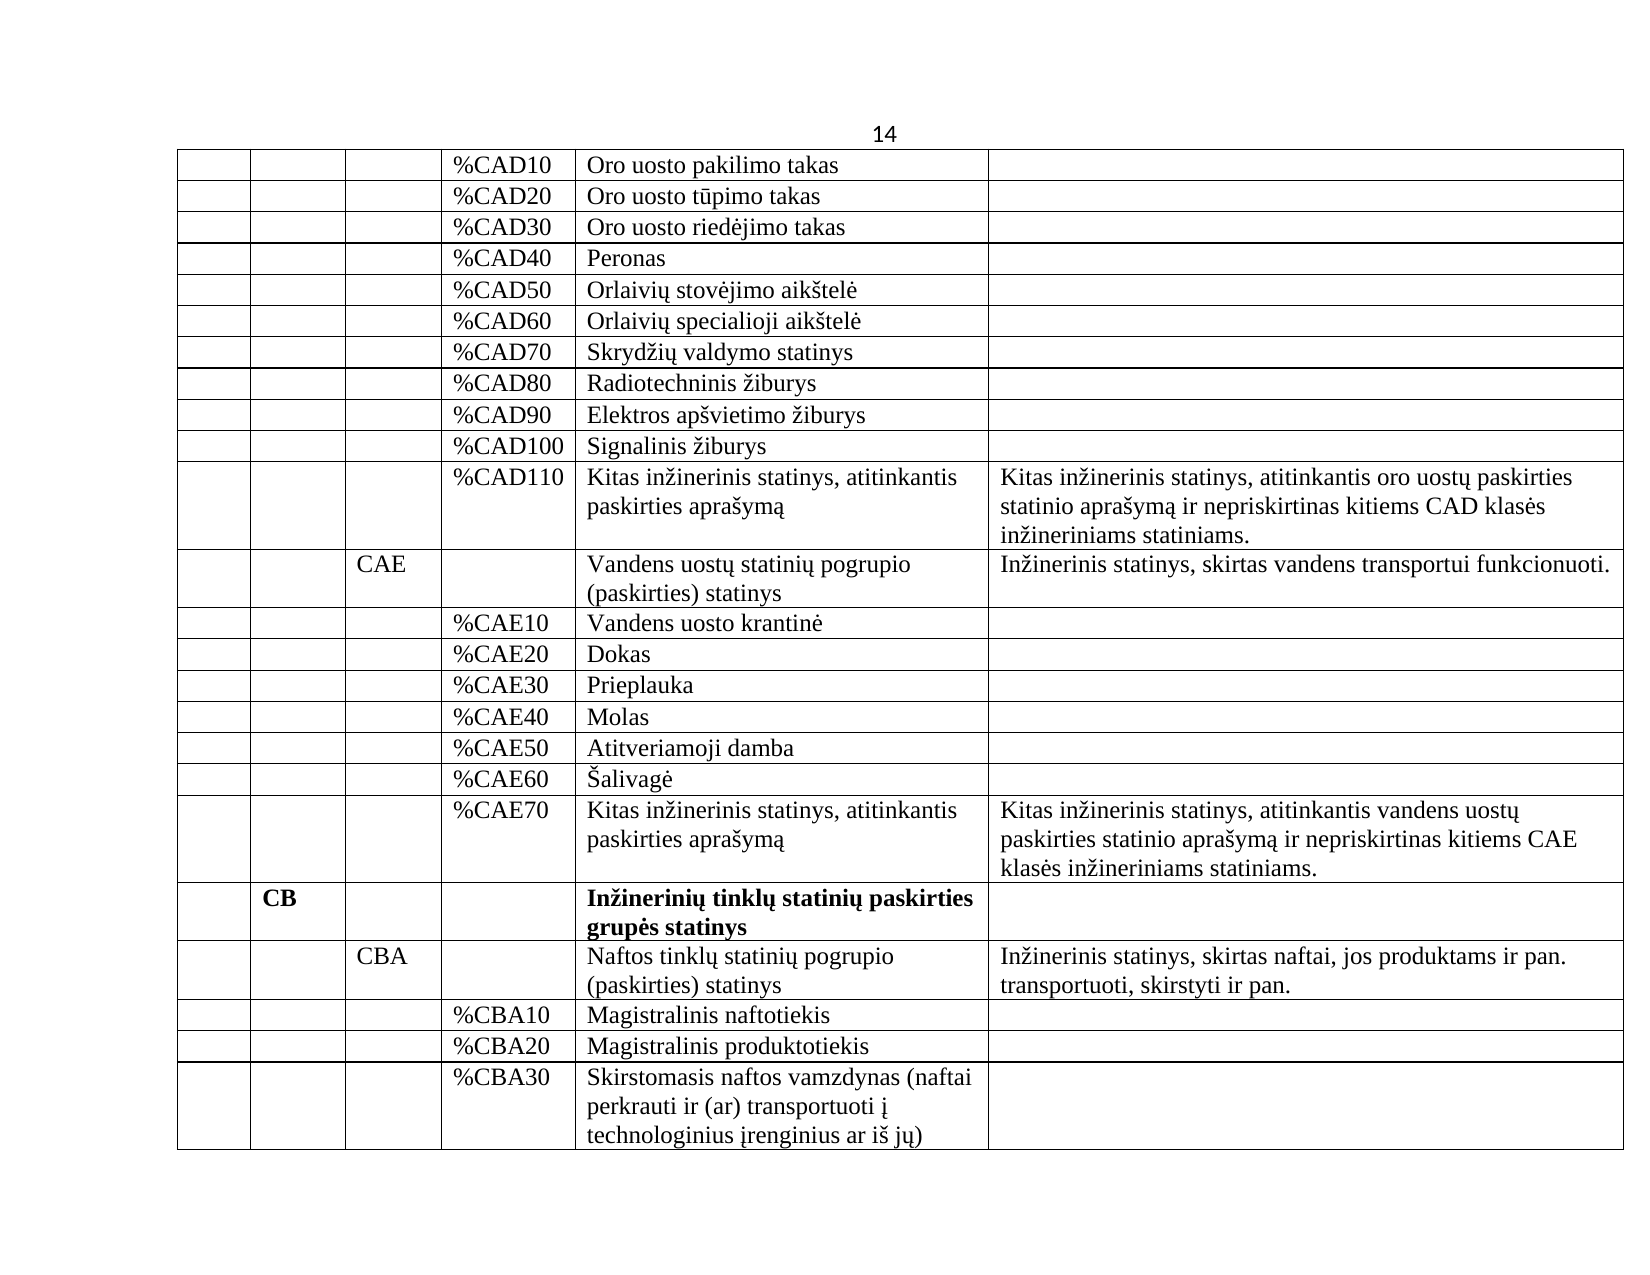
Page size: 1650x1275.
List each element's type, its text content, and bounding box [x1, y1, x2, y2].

table_cell [178, 400, 250, 430]
table_cell %CAE70 [442, 796, 575, 882]
table_cell %CAD60 [442, 306, 575, 336]
table_cell Vandens uosto krantinė [576, 608, 988, 638]
table_cell [251, 639, 345, 669]
table_cell [251, 1063, 345, 1149]
table_cell Kitas inžinerinis statinys, atitinkantis vandens uostų paskirties statinio aprašymą ir nepriskirtinas kitiems CAE klasės inžineriniams statiniams. [989, 796, 1623, 882]
table_cell %CAD100 [442, 431, 575, 461]
table_cell [251, 306, 345, 336]
table_cell [442, 883, 575, 940]
table_cell [989, 1063, 1623, 1149]
table_cell Orlaivių stovėjimo aikštelė [576, 275, 988, 305]
table_cell [989, 212, 1623, 242]
table_cell Inžinerinis statinys, skirtas naftai, jos produktams ir pan. transportuoti, skirstyti ir pan. [989, 941, 1623, 999]
table_cell %CAE30 [442, 671, 575, 701]
table_cell [989, 639, 1623, 669]
table_cell Naftos tinklų statinių pogrupio (paskirties) statinys [576, 941, 988, 999]
table_cell [251, 1031, 345, 1061]
table_cell [989, 1031, 1623, 1061]
table_cell %CAE50 [442, 733, 575, 763]
table_cell %CAE10 [442, 608, 575, 638]
table_cell [346, 883, 441, 940]
table_cell %CBA10 [442, 1000, 575, 1030]
table_cell %CAD40 [442, 244, 575, 274]
table_cell [251, 941, 345, 999]
table_cell [178, 764, 250, 794]
table_cell [251, 400, 345, 430]
table_cell [251, 337, 345, 367]
table_cell Šalivagė [576, 764, 988, 794]
table_cell [178, 462, 250, 548]
table_cell [346, 796, 441, 882]
table_cell [178, 337, 250, 367]
table_cell Skrydžių valdymo statinys [576, 337, 988, 367]
table_cell [346, 1000, 441, 1030]
table_cell Radiotechninis žiburys [576, 369, 988, 399]
table_cell [346, 244, 441, 274]
table_cell [251, 431, 345, 461]
table_cell [251, 671, 345, 701]
table_cell [989, 306, 1623, 336]
table_cell Molas [576, 702, 988, 732]
table_cell [178, 796, 250, 882]
table_cell [178, 883, 250, 940]
table_cell Oro uosto tūpimo takas [576, 181, 988, 211]
table_cell [346, 608, 441, 638]
table_cell [346, 639, 441, 669]
table_cell [251, 369, 345, 399]
table_cell [251, 150, 345, 180]
table_cell [178, 1031, 250, 1061]
table_cell %CAE60 [442, 764, 575, 794]
table_cell [178, 431, 250, 461]
table_cell [989, 883, 1623, 940]
table_cell [178, 702, 250, 732]
table_cell %CAD110 [442, 462, 575, 548]
table_cell [346, 212, 441, 242]
table_cell Skirstomasis naftos vamzdynas (naftai perkrauti ir (ar) transportuoti į technologinius įrenginius ar iš jų) [576, 1063, 988, 1149]
table_cell %CAD50 [442, 275, 575, 305]
table_cell %CAD70 [442, 337, 575, 367]
table_cell [251, 1000, 345, 1030]
table_cell Prieplauka [576, 671, 988, 701]
table_cell [178, 275, 250, 305]
table_cell [346, 181, 441, 211]
table_cell [251, 244, 345, 274]
table_cell [178, 1063, 250, 1149]
table_cell Vandens uostų statinių pogrupio (paskirties) statinys [576, 550, 988, 607]
table_cell [178, 608, 250, 638]
table_cell %CAE20 [442, 639, 575, 669]
table_cell [989, 733, 1623, 763]
table_cell [989, 608, 1623, 638]
table_cell Kitas inžinerinis statinys, atitinkantis oro uostų paskirties statinio aprašymą ir nepriskirtinas kitiems CAD klasės inžineriniams statiniams. [989, 462, 1623, 548]
table_cell [251, 796, 345, 882]
table_cell [178, 733, 250, 763]
table_cell Inžinerinis statinys, skirtas vandens transportui funkcionuoti. [989, 550, 1623, 607]
table_cell [251, 212, 345, 242]
table_cell [178, 212, 250, 242]
table_cell Oro uosto pakilimo takas [576, 150, 988, 180]
table_cell [346, 764, 441, 794]
table_cell [346, 275, 441, 305]
table_cell [178, 244, 250, 274]
table_cell Oro uosto riedėjimo takas [576, 212, 988, 242]
table_cell [178, 550, 250, 607]
table_cell [346, 400, 441, 430]
table_cell [346, 462, 441, 548]
table_cell [178, 941, 250, 999]
table_cell [989, 764, 1623, 794]
table_cell [989, 1000, 1623, 1030]
table_cell [346, 733, 441, 763]
table_cell [178, 150, 250, 180]
table_cell [989, 181, 1623, 211]
table_cell [178, 181, 250, 211]
table_cell %CBA20 [442, 1031, 575, 1061]
table_cell Inžinerinių tinklų statinių paskirties grupės statinys [576, 883, 988, 940]
table_cell Magistralinis naftotiekis [576, 1000, 988, 1030]
table_cell [989, 431, 1623, 461]
table_cell %CBA30 [442, 1063, 575, 1149]
table_cell [346, 1063, 441, 1149]
table_cell [346, 1031, 441, 1061]
table_cell [989, 400, 1623, 430]
table_cell CAE [346, 550, 441, 607]
table_cell [989, 150, 1623, 180]
table_cell [251, 462, 345, 548]
table_cell [178, 369, 250, 399]
table_cell [251, 764, 345, 794]
table_cell [251, 733, 345, 763]
table_cell %CAE40 [442, 702, 575, 732]
table_cell [251, 275, 345, 305]
table_cell Kitas inžinerinis statinys, atitinkantis paskirties aprašymą [576, 796, 988, 882]
table_cell [346, 431, 441, 461]
table_cell [346, 702, 441, 732]
table_cell [251, 550, 345, 607]
table_cell %CAD90 [442, 400, 575, 430]
table_cell [346, 337, 441, 367]
table_cell [346, 369, 441, 399]
table_cell Magistralinis produktotiekis [576, 1031, 988, 1061]
table_cell [989, 275, 1623, 305]
table_cell Atitveriamoji damba [576, 733, 988, 763]
table_cell %CAD30 [442, 212, 575, 242]
table_cell [251, 181, 345, 211]
table_cell CB [251, 883, 345, 940]
table_cell Dokas [576, 639, 988, 669]
table_cell [989, 671, 1623, 701]
table_cell Peronas [576, 244, 988, 274]
table_cell CBA [346, 941, 441, 999]
table_cell [442, 941, 575, 999]
table_cell [346, 306, 441, 336]
table_cell [251, 608, 345, 638]
table_cell %CAD20 [442, 181, 575, 211]
table_cell Signalinis žiburys [576, 431, 988, 461]
table_cell %CAD10 [442, 150, 575, 180]
table_cell Elektros apšvietimo žiburys [576, 400, 988, 430]
table_cell [178, 671, 250, 701]
table_cell [178, 306, 250, 336]
table_cell [251, 702, 345, 732]
table_cell Orlaivių specialioji aikštelė [576, 306, 988, 336]
table_cell [178, 639, 250, 669]
table_cell [989, 369, 1623, 399]
table_cell [178, 1000, 250, 1030]
table_cell %CAD80 [442, 369, 575, 399]
table_cell [442, 550, 575, 607]
table_cell [989, 702, 1623, 732]
table_cell [989, 244, 1623, 274]
table_cell [346, 671, 441, 701]
table_cell Kitas inžinerinis statinys, atitinkantis paskirties aprašymą [576, 462, 988, 548]
table_cell [989, 337, 1623, 367]
table_cell [346, 150, 441, 180]
